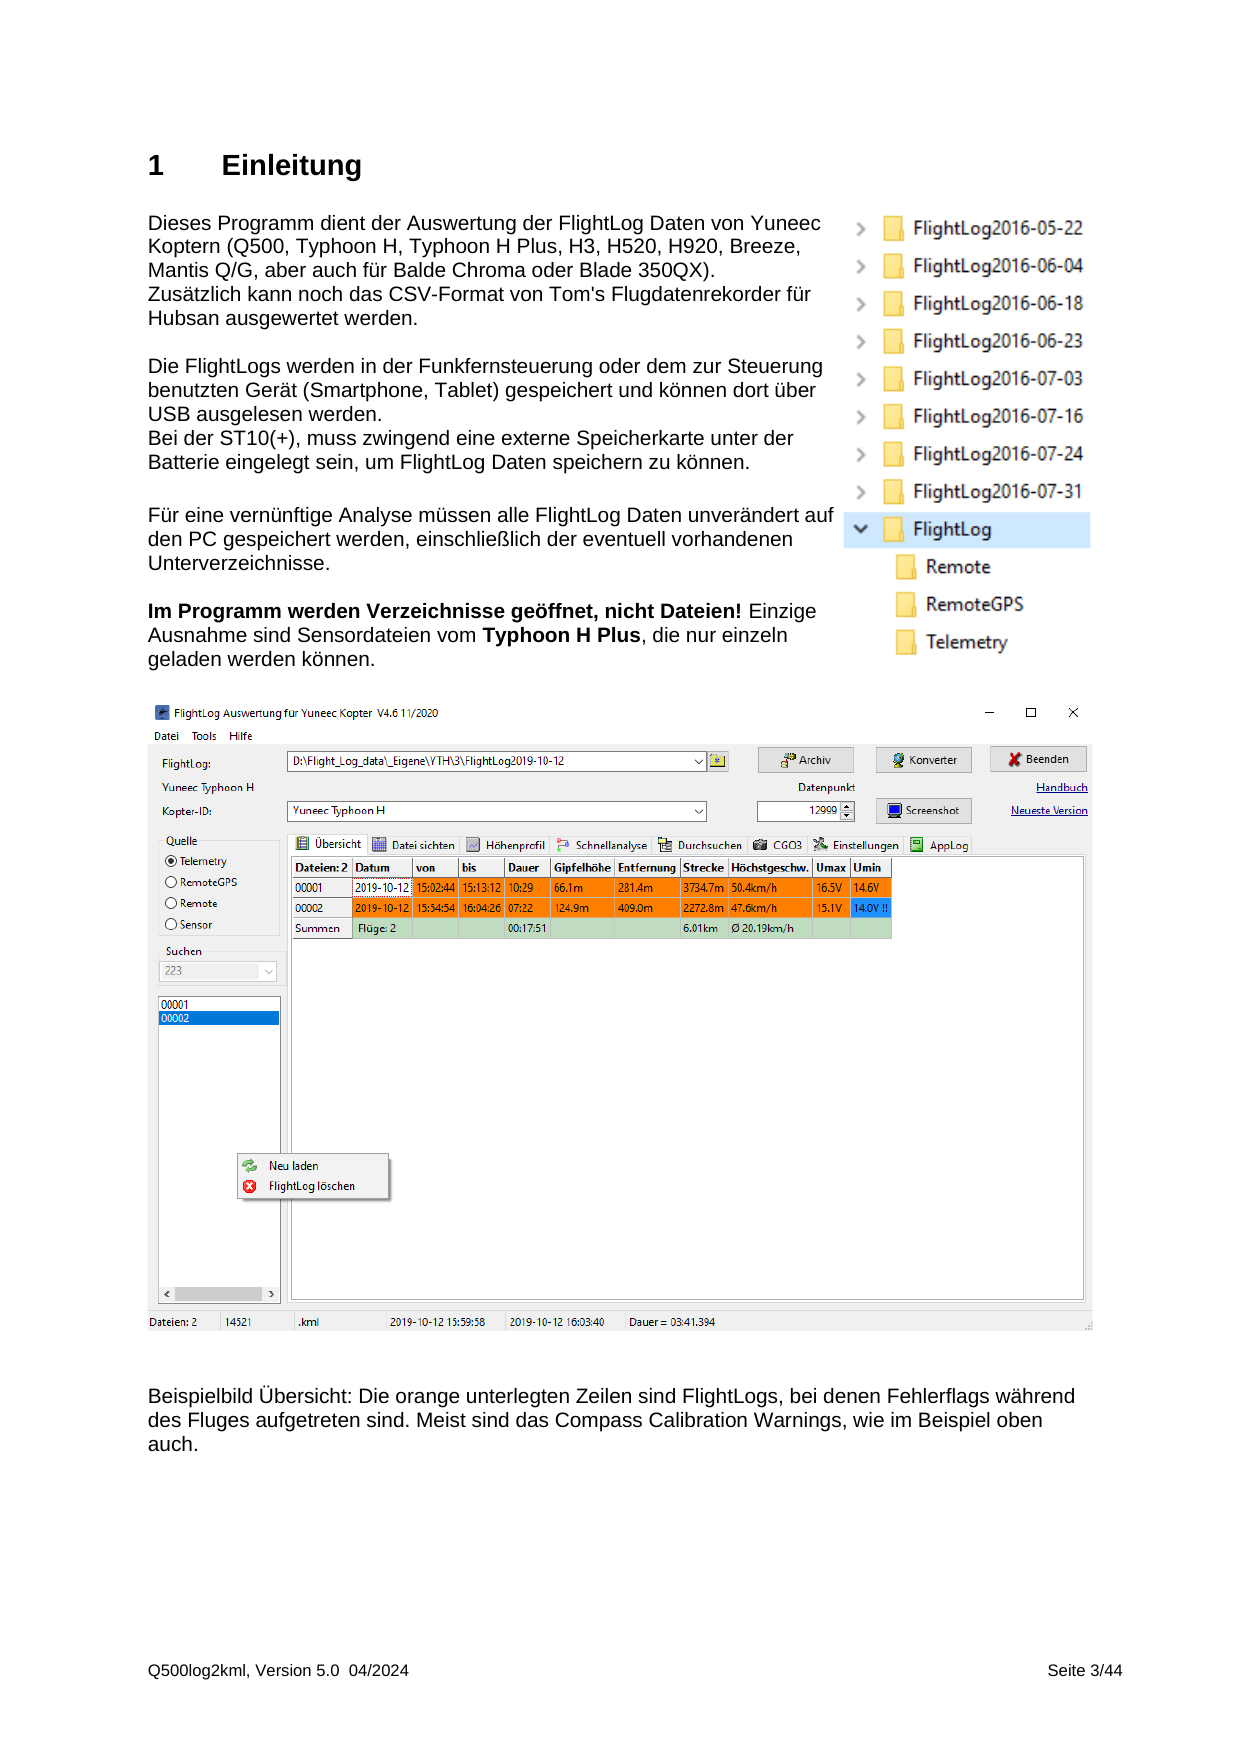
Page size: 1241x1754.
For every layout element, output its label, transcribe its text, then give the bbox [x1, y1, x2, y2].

text Dieses Programm dient der Auswertung der FlightLog Daten von Yuneec Koptern (Q500, Typhoon H, Typhoon H Plus, H3, H520, H920, Breeze, Mantis Q/G, aber auch für Balde Chroma oder Blade 350QX). Zusätzlich kann noch das CSV-Format von Tom's Flugdatenrekorder für Hubsan ausgewertet werden. Die FlightLogs werden in der Funkfernsteuerung oder dem zur Steuerung benutzten Gerät (Smartphone, Tablet) gespeichert und können dort über USB ausgelesen werden. Bei der ST10(+), muss zwingend eine externe Speicherkarte unter der Batterie eingelegt sein, um FlightLog Daten speichern zu können. [148, 210, 1093, 474]
subtitle Einleitung [148, 148, 1093, 181]
text Für eine vernünftige Analyse müssen alle FlightLog Daten unverändert auf den PC gespeichert werden, einschließlich der eventuell vorhandenen Unterverzeichnisse. Im Programm werden Verzeichnisse geöffnet, nicht Dateien! Einzige Ausnahme sind Sensordateien vom Typhoon H Plus, die nur einzeln geladen werden können. [148, 503, 1093, 671]
picture [147, 700, 1093, 1331]
picture [843, 213, 1091, 666]
text Beispielbild Übersicht: Die orange unterlegten Zeilen sind FlightLogs, bei denen Fehlerflags während des Fluges aufgetreten sind. Meist sind das Compass Calibration Warnings, wie im Beispiel oben auch. [148, 1384, 1093, 1456]
